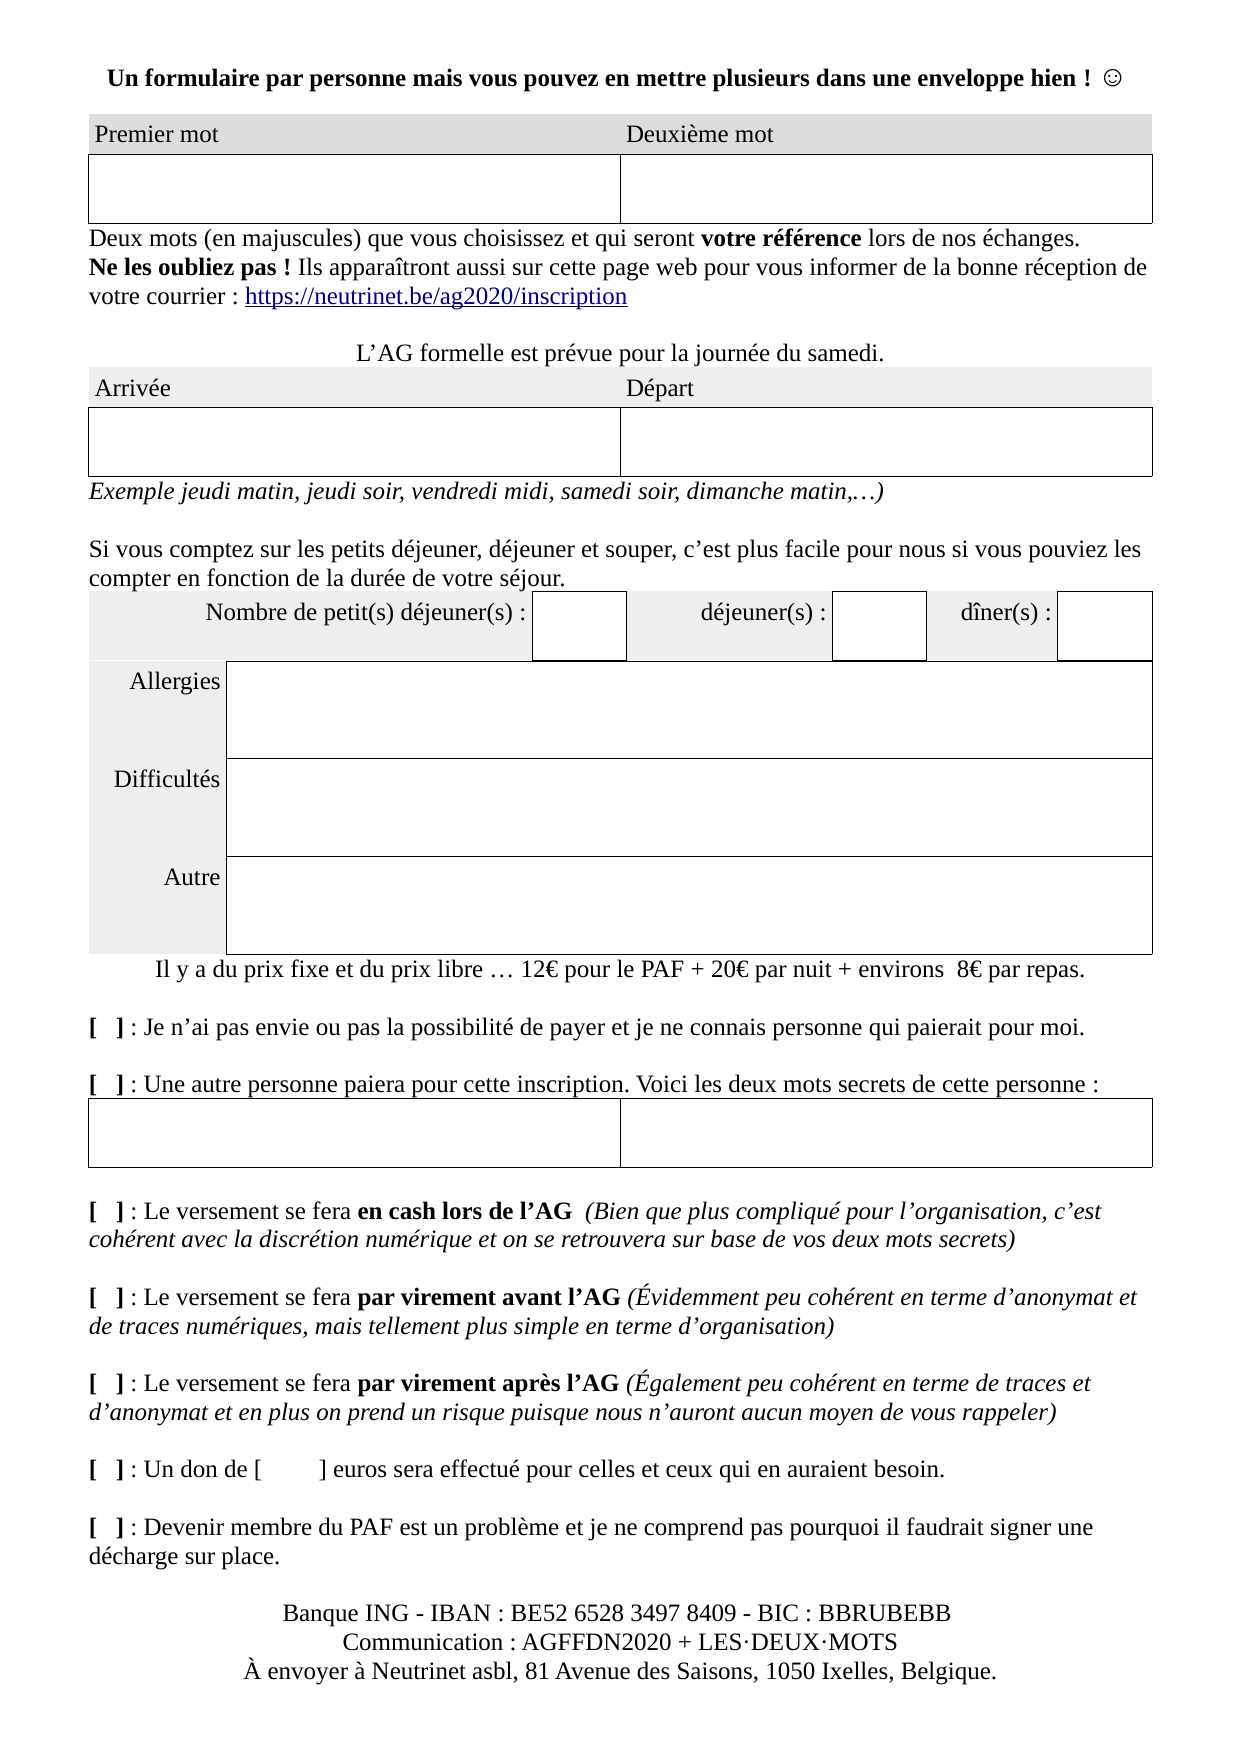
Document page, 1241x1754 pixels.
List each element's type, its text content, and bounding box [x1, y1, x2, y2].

text L’AG formelle est prévue pour la journée du samedi. [88, 338, 1152, 367]
table_cell [227, 857, 1152, 954]
table_header dîner(s) : [927, 591, 1057, 660]
text À envoyer à Neutrinet asbl, 81 Avenue des Saisons, 1050 Ixelles, Belgique. [88, 1656, 1152, 1684]
table_cell [621, 408, 1152, 476]
table_header Nombre de petit(s) déjeuner(s) : [89, 591, 532, 660]
table_cell [89, 408, 620, 476]
table_header Premier mot [89, 114, 620, 154]
text Il y a du prix fixe et du prix libre … 12€ pour le PAF + 20€ par nuit + environs 8€ par repas. [88, 954, 1152, 983]
table_header Départ [620, 367, 1152, 407]
text [ ] : Le versement se fera par virement après l’AG (Également peu cohérent en terme de traces et d’anonymat et en plus on prend un risque puisque nous n’auront aucun moyen de vous rappeler) [88, 1368, 1152, 1426]
table_cell Autre [89, 856, 226, 954]
table_cell [227, 759, 1152, 856]
text [ ] : Le versement se fera en cash lors de l’AG (Bien que plus compliqué pour l’organisation, c’est cohérent avec la discrétion numérique et on se retrouvera sur base de vos deux mots secrets) [88, 1196, 1152, 1253]
table_header Deuxième mot [620, 114, 1152, 154]
table_cell [621, 155, 1152, 223]
table_header [1058, 592, 1152, 660]
text Deux mots (en majuscules) que vous choisissez et qui seront votre référence lors de nos échanges. Ne les oubliez pas ! Ils apparaîtront aussi sur cette page web pour vous informer de la bonne réception de votre courrier : https://neutrinet.be/ag2020/inscription [88, 224, 1152, 309]
table_header Arrivée [89, 367, 620, 407]
text Banque ING - IBAN : BE52 6528 3497 8409 - BIC : BBRUBEBB [88, 1598, 1152, 1627]
table_cell Difficultés [89, 758, 226, 856]
text Un formulaire par personne mais vous pouvez en mettre plusieurs dans une enveloppe hien ! ☺ [88, 59, 1152, 93]
text [ ] : Devenir membre du PAF est un problème et je ne comprend pas pourquoi il faudrait signer une décharge sur place. [88, 1512, 1152, 1569]
table_header [227, 662, 1152, 758]
table_header [621, 1099, 1152, 1167]
table_cell [89, 155, 620, 223]
text [ ] : Un don de [ ] euros sera effectué pour celles et ceux qui en auraient besoin. [88, 1454, 1152, 1483]
table_header Allergies [89, 661, 226, 758]
text Communication : AGFFDN2020 + LES·DEUX·MOTS [88, 1627, 1152, 1656]
text [ ] : Une autre personne paiera pour cette inscription. Voici les deux mots secrets de cette personne : [88, 1069, 1152, 1098]
text Exemple jeudi matin, jeudi soir, vendredi midi, samedi soir, dimanche matin,…) [88, 477, 1152, 505]
text [ ] : Je n’ai pas envie ou pas la possibilité de payer et je ne connais personne qui paierait pour moi. [88, 1012, 1152, 1040]
text Si vous comptez sur les petits déjeuner, déjeuner et souper, c’est plus facile pour nous si vous pouviez les compter en fonction de la durée de votre séjour. [88, 534, 1152, 591]
table_header [89, 1099, 620, 1167]
table_header [533, 592, 626, 660]
text [ ] : Le versement se fera par virement avant l’AG (Évidemment peu cohérent en terme d’anonymat et de traces numériques, mais tellement plus simple en terme d’organisation) [88, 1282, 1152, 1339]
table_header [833, 592, 926, 660]
table_header déjeuner(s) : [627, 591, 832, 660]
